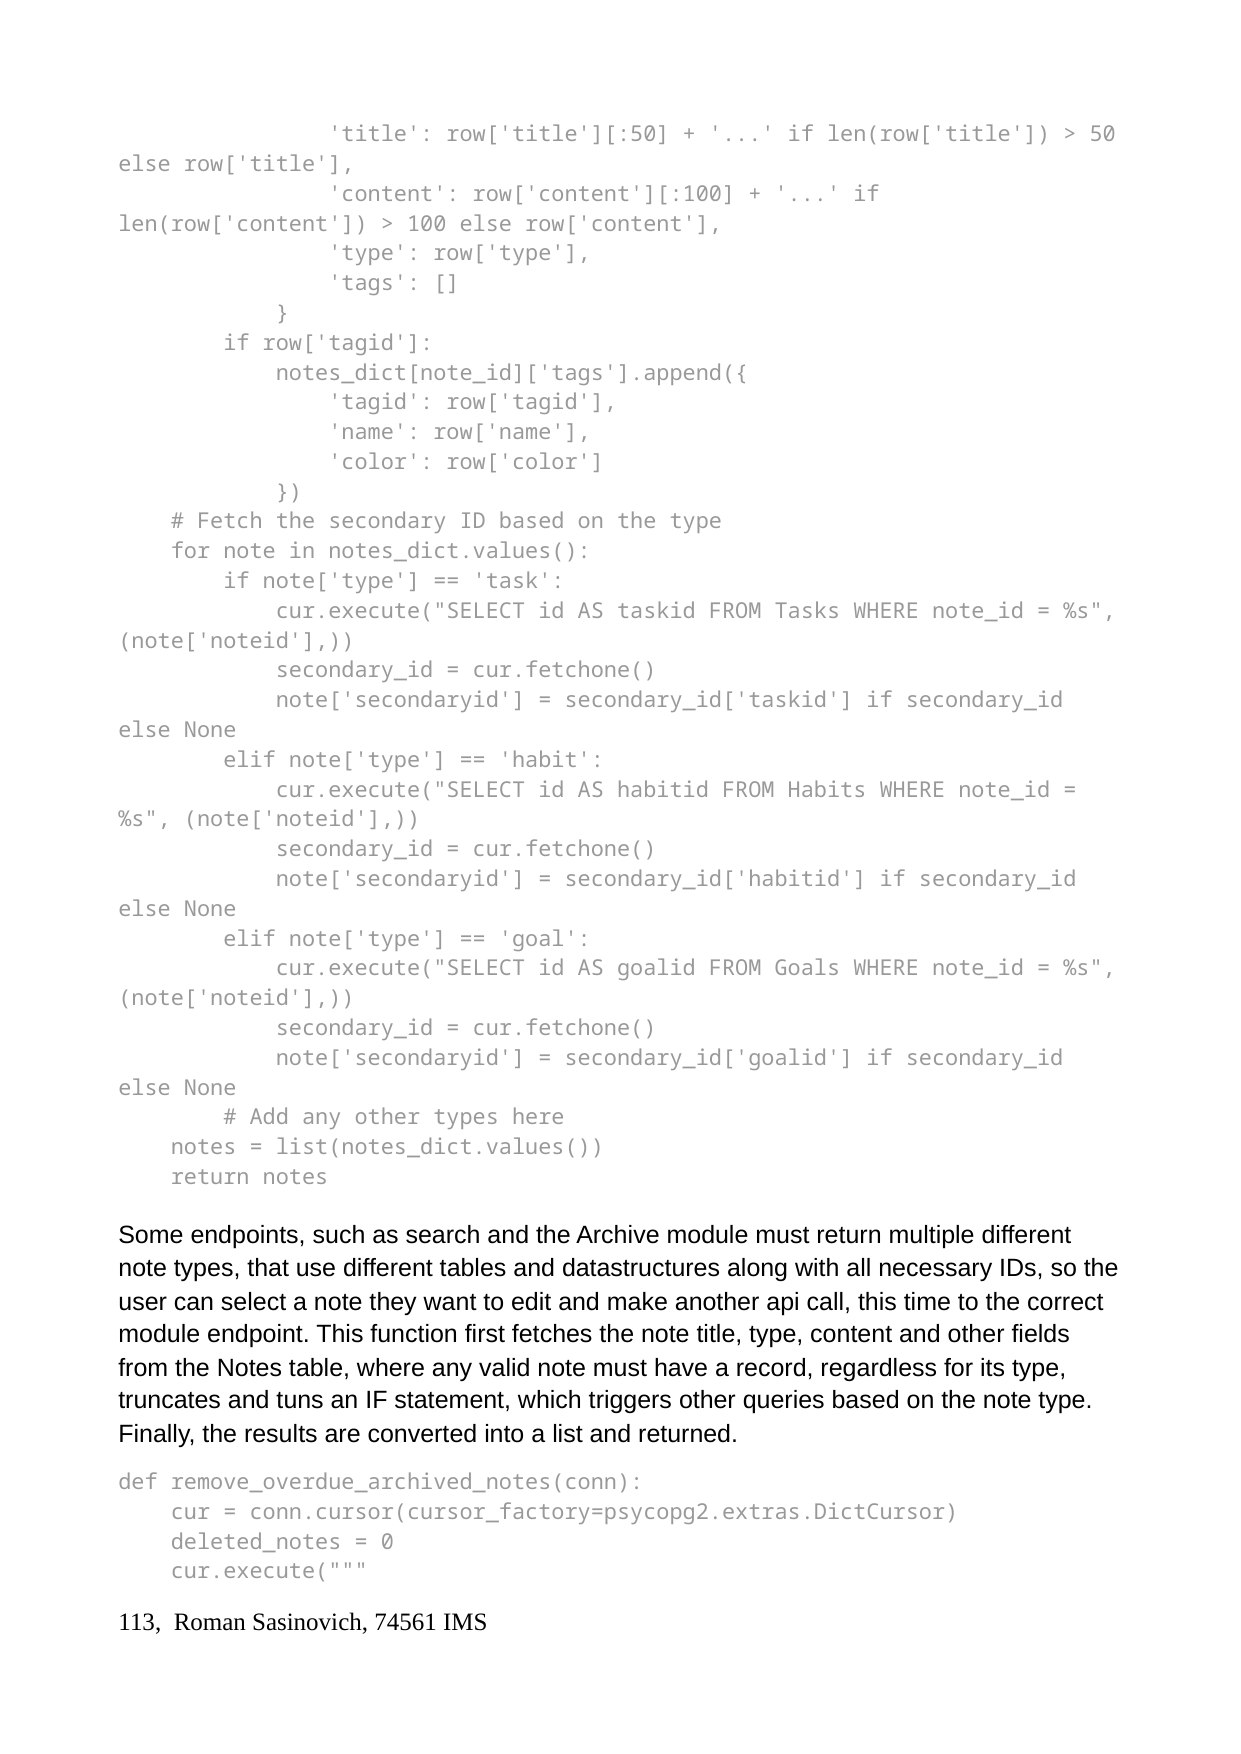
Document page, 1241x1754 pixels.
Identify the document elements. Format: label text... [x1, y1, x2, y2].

text secondary_id = cur.fetchone() [118, 1012, 1122, 1042]
text for note in notes_dict.values(): [118, 535, 1122, 565]
text note['secondaryid'] = secondary_id['habitid'] if secondary_id else None [118, 863, 1122, 922]
text 'title': row['title'][:50] + '...' if len(row['title']) > 50 else row['title'], [118, 118, 1122, 178]
text cur.execute("SELECT id AS goalid FROM Goals WHERE note_id = %s", (note['noteid'],)) [118, 952, 1122, 1012]
text # Add any other types here [118, 1101, 1122, 1131]
text cur.execute("SELECT id AS habitid FROM Habits WHERE note_id = %s", (note['noteid'],)) [118, 773, 1122, 833]
text } [118, 297, 1122, 327]
text notes_dict[note_id]['tags'].append({ [118, 356, 1122, 386]
text cur.execute("SELECT id AS taskid FROM Tasks WHERE note_id = %s", (note['noteid'],)) [118, 595, 1122, 654]
text notes = list(notes_dict.values()) [118, 1131, 1122, 1161]
text if note['type'] == 'task': [118, 565, 1122, 595]
text 'color': row['color'] [118, 446, 1122, 476]
text 'tags': [] [118, 267, 1122, 297]
text 'name': row['name'], [118, 416, 1122, 446]
text secondary_id = cur.fetchone() [118, 833, 1122, 863]
text elif note['type'] == 'habit': [118, 744, 1122, 773]
text 'type': row['type'], [118, 237, 1122, 267]
text elif note['type'] == 'goal': [118, 922, 1122, 952]
text # Fetch the secondary ID based on the type [118, 505, 1122, 535]
text note['secondaryid'] = secondary_id['goalid'] if secondary_id else None [118, 1042, 1122, 1101]
text if row['tagid']: [118, 327, 1122, 356]
text }) [118, 476, 1122, 505]
text def remove_overdue_archived_notes(conn): [118, 1466, 1122, 1496]
text cur.execute(""" [118, 1556, 1122, 1585]
text return notes [118, 1161, 1122, 1191]
text deleted_notes = 0 [118, 1526, 1122, 1556]
text cur = conn.cursor(cursor_factory=psycopg2.extras.DictCursor) [118, 1496, 1122, 1526]
text Some endpoints, such as search and the Archive module must return multiple different note types, that use different tables and datastructures along with all necessary IDs, so the user can select a note they want to edit and make another api call, this time to the correct module endpoint. This function first fetches the note title, type, content and other fields from the Notes table, where any valid note must have a record, regardless for its type, truncates and tuns an IF statement, which triggers other queries based on the note type. Finally, the results are converted into a list and returned. [118, 1220, 1122, 1447]
text 'content': row['content'][:100] + '...' if len(row['content']) > 100 else row['content'], [118, 178, 1122, 237]
text note['secondaryid'] = secondary_id['taskid'] if secondary_id else None [118, 684, 1122, 744]
text 'tagid': row['tagid'], [118, 386, 1122, 416]
text secondary_id = cur.fetchone() [118, 654, 1122, 684]
